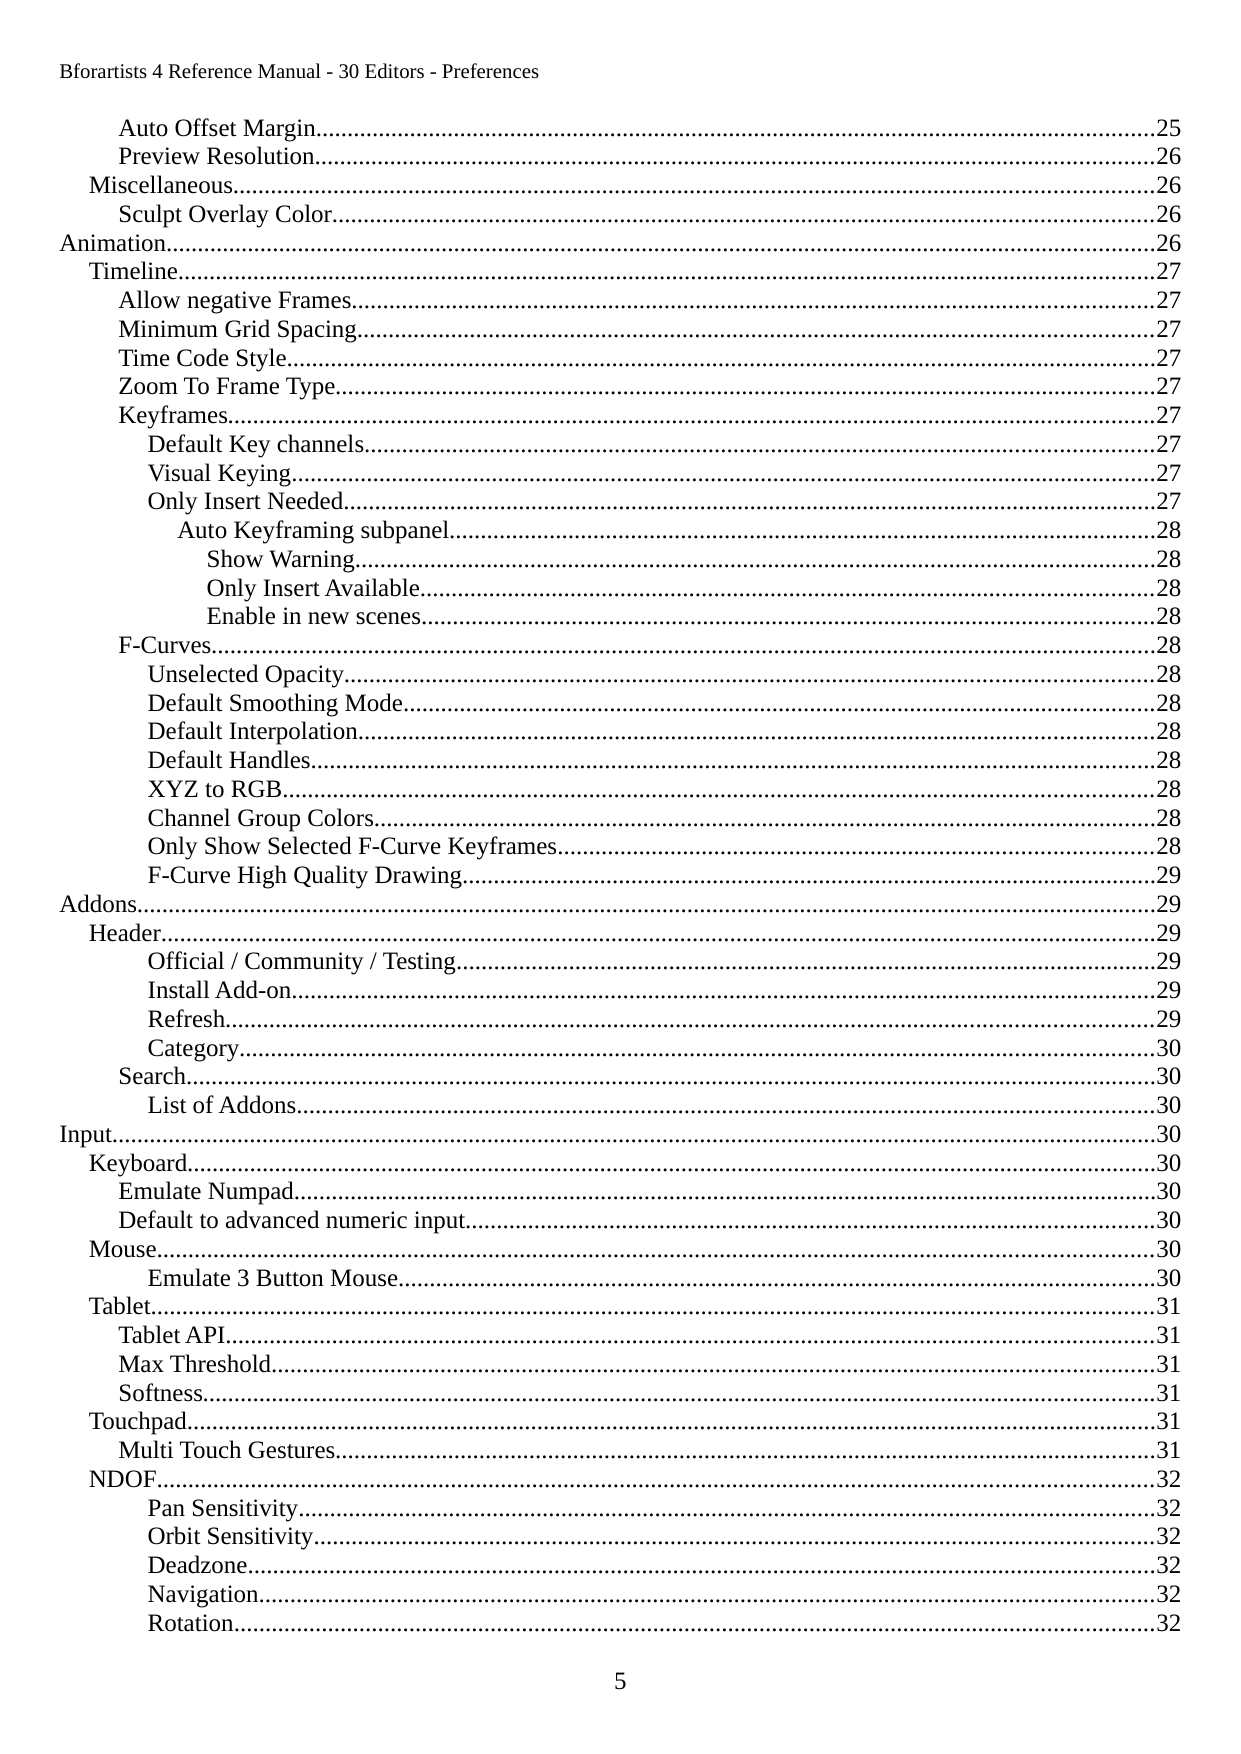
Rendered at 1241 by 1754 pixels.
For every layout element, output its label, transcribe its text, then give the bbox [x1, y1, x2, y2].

text Mouse 30 [88, 1234, 1181, 1263]
text XYZ to RGB 28 [147, 774, 1181, 803]
text Enable in new scenes 28 [206, 601, 1181, 630]
text Only Insert Needed 27 [147, 486, 1181, 515]
text Emulate Numpad 30 [118, 1176, 1181, 1205]
text Default Key channels 27 [147, 429, 1181, 458]
text Pan Sensitivity 32 [147, 1493, 1181, 1521]
text Only Show Selected F-Curve Keyframes 28 [147, 831, 1181, 860]
text Emulate 3 Button Mouse 30 [147, 1263, 1181, 1291]
text Unselected Opacity 28 [147, 659, 1181, 688]
text Time Code Style 27 [118, 343, 1181, 371]
text Only Insert Available 28 [206, 573, 1181, 601]
text Deadzone 32 [147, 1550, 1181, 1579]
text Search 30 [118, 1061, 1181, 1090]
text Multi Touch Gestures 31 [118, 1435, 1181, 1464]
text Allow negative Frames 27 [118, 285, 1181, 314]
text Refresh 29 [147, 1004, 1181, 1033]
text Sculpt Overlay Color 26 [118, 199, 1181, 228]
text Tablet 31 [88, 1291, 1181, 1320]
text Tablet API 31 [118, 1320, 1181, 1349]
text Touchpad 31 [88, 1406, 1181, 1435]
text Preview Resolution 26 [118, 141, 1181, 170]
text F-Curve High Quality Drawing 29 [147, 860, 1181, 889]
text Auto Keyframing subpanel 28 [177, 515, 1181, 544]
text NDOF 32 [88, 1464, 1181, 1493]
text Minimum Grid Spacing 27 [118, 314, 1181, 343]
text Rotation 32 [147, 1608, 1181, 1636]
text Addons 29 [59, 889, 1181, 918]
text Keyframes 27 [118, 400, 1181, 429]
text Show Warning 28 [206, 544, 1181, 573]
text Miscellaneous 26 [88, 170, 1181, 199]
text Auto Offset Margin 25 [118, 113, 1181, 141]
text F-Curves 28 [118, 630, 1181, 659]
text Visual Keying 27 [147, 458, 1181, 486]
text Category 30 [147, 1033, 1181, 1061]
text Default Smoothing Mode 28 [147, 688, 1181, 716]
text Default Handles 28 [147, 745, 1181, 774]
text Header 29 [88, 918, 1181, 946]
text Keyboard 30 [88, 1148, 1181, 1176]
text Timeline 27 [88, 256, 1181, 285]
text Animation 26 [59, 228, 1181, 256]
text Max Threshold 31 [118, 1349, 1181, 1378]
text List of Addons 30 [147, 1090, 1181, 1119]
text Input 30 [59, 1119, 1181, 1148]
text Official / Community / Testing 29 [147, 946, 1181, 975]
text Channel Group Colors 28 [147, 803, 1181, 831]
text Install Add-on 29 [147, 975, 1181, 1004]
text Default to advanced numeric input 30 [118, 1205, 1181, 1234]
text Navigation 32 [147, 1579, 1181, 1608]
text Zoom To Frame Type 27 [118, 371, 1181, 400]
text Default Interpolation 28 [147, 716, 1181, 745]
text Orbit Sensitivity 32 [147, 1521, 1181, 1550]
text Softness 31 [118, 1378, 1181, 1406]
